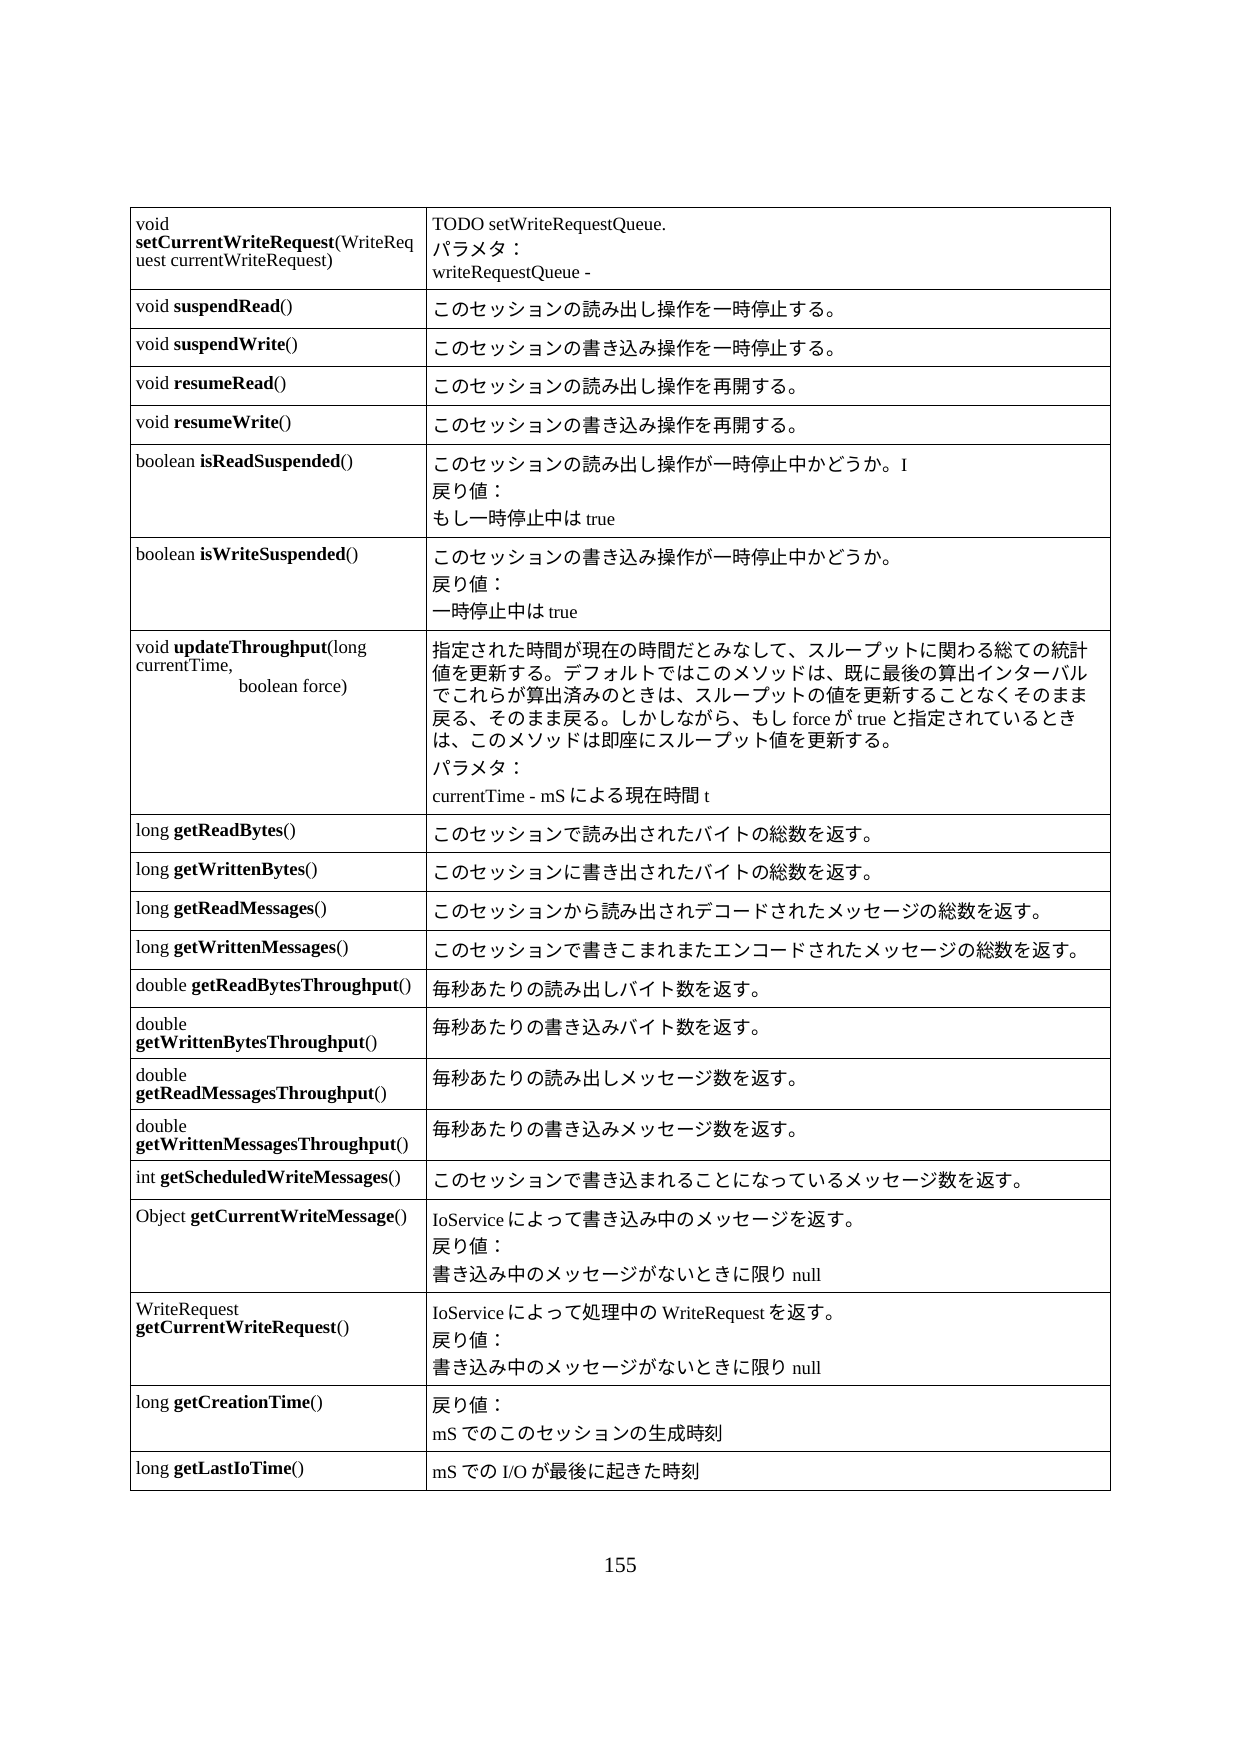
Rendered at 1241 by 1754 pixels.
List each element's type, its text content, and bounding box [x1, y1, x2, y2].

table_cell このセッションで書きこまれまたエンコードされたメッセージの総数を返す。 [427, 931, 1110, 968]
table_cell TODO setWriteRequestQueue. パラメタ： writeRequestQueue - [427, 208, 1110, 289]
table_cell long getWrittenBytes() [131, 853, 426, 891]
table_cell void resumeRead() [131, 367, 426, 405]
table_cell double getReadMessagesThroughput() [131, 1059, 426, 1109]
table_cell このセッションの読み出し操作を再開する。 [427, 367, 1110, 405]
table_cell void setCurrentWriteRequest(WriteRequest currentWriteRequest) [131, 208, 426, 289]
table_cell このセッションの読み出し操作が一時停止中かどうか。I 戻り値： もし一時停止中はtrue [427, 445, 1110, 537]
table_cell long getCreationTime() [131, 1386, 426, 1451]
table_cell void updateThroughput(long currentTime, boolean force) [131, 631, 426, 813]
table_cell このセッションで書き込まれることになっているメッセージ数を返す。 [427, 1161, 1110, 1199]
table_cell long getLastIoTime() [131, 1452, 426, 1490]
table_cell mSでのI/Oが最後に起きた時刻 [427, 1452, 1110, 1490]
table_cell double getWrittenBytesThroughput() [131, 1008, 426, 1058]
table_cell void suspendRead() [131, 290, 426, 327]
table_cell boolean isWriteSuspended() [131, 538, 426, 630]
table_cell double getReadBytesThroughput() [131, 970, 426, 1007]
table_cell double getWrittenMessagesThroughput() [131, 1110, 426, 1160]
table_cell 毎秒あたりの読み出しバイト数を返す。 [427, 970, 1110, 1007]
table_cell void suspendWrite() [131, 329, 426, 366]
table_cell 毎秒あたりの書き込みメッセージ数を返す。 [427, 1110, 1110, 1160]
table_cell long getReadBytes() [131, 815, 426, 852]
table_cell このセッションの書き込み操作を一時停止する。 [427, 329, 1110, 366]
table_cell このセッションの書き込み操作が一時停止中かどうか。 戻り値： 一時停止中はtrue [427, 538, 1110, 630]
table_cell boolean isReadSuspended() [131, 445, 426, 537]
table_cell このセッションから読み出されデコードされたメッセージの総数を返す。 [427, 892, 1110, 930]
table_cell IoServiceによって書き込み中のメッセージを返す。 戻り値： 書き込み中のメッセージがないときに限りnull [427, 1200, 1110, 1292]
table_cell WriteRequest getCurrentWriteRequest() [131, 1293, 426, 1385]
table_cell 戻り値： mSでのこのセッションの生成時刻 [427, 1386, 1110, 1451]
table_cell 毎秒あたりの書き込みバイト数を返す。 [427, 1008, 1110, 1058]
table_cell 毎秒あたりの読み出しメッセージ数を返す。 [427, 1059, 1110, 1109]
table_cell このセッションで読み出されたバイトの総数を返す。 [427, 815, 1110, 852]
table_cell このセッションの書き込み操作を再開する。 [427, 406, 1110, 444]
table_cell このセッションに書き出されたバイトの総数を返す。 [427, 853, 1110, 891]
table_cell long getReadMessages() [131, 892, 426, 930]
table_cell このセッションの読み出し操作を一時停止する。 [427, 290, 1110, 327]
table_cell long getWrittenMessages() [131, 931, 426, 968]
table_cell int getScheduledWriteMessages() [131, 1161, 426, 1199]
table_cell Object getCurrentWriteMessage() [131, 1200, 426, 1292]
table_cell IoServiceによって処理中の WriteRequestを返す。 戻り値： 書き込み中のメッセージがないときに限りnull [427, 1293, 1110, 1385]
table_cell 指定された時間が現在の時間だとみなして、スループットに関わる総ての統計値を更新する。デフォルトではこのメソッドは、既に最後の算出インターバルでこれらが算出済みのときは、スループットの値を更新することなくそのまま戻る、そのまま戻る。しかしながら、もしforceがtrueと指定されているときは、このメソッドは即座にスループット値を更新する。 パラメタ： currentTime - mSによる現在時間t [427, 631, 1110, 813]
table_cell void resumeWrite() [131, 406, 426, 444]
